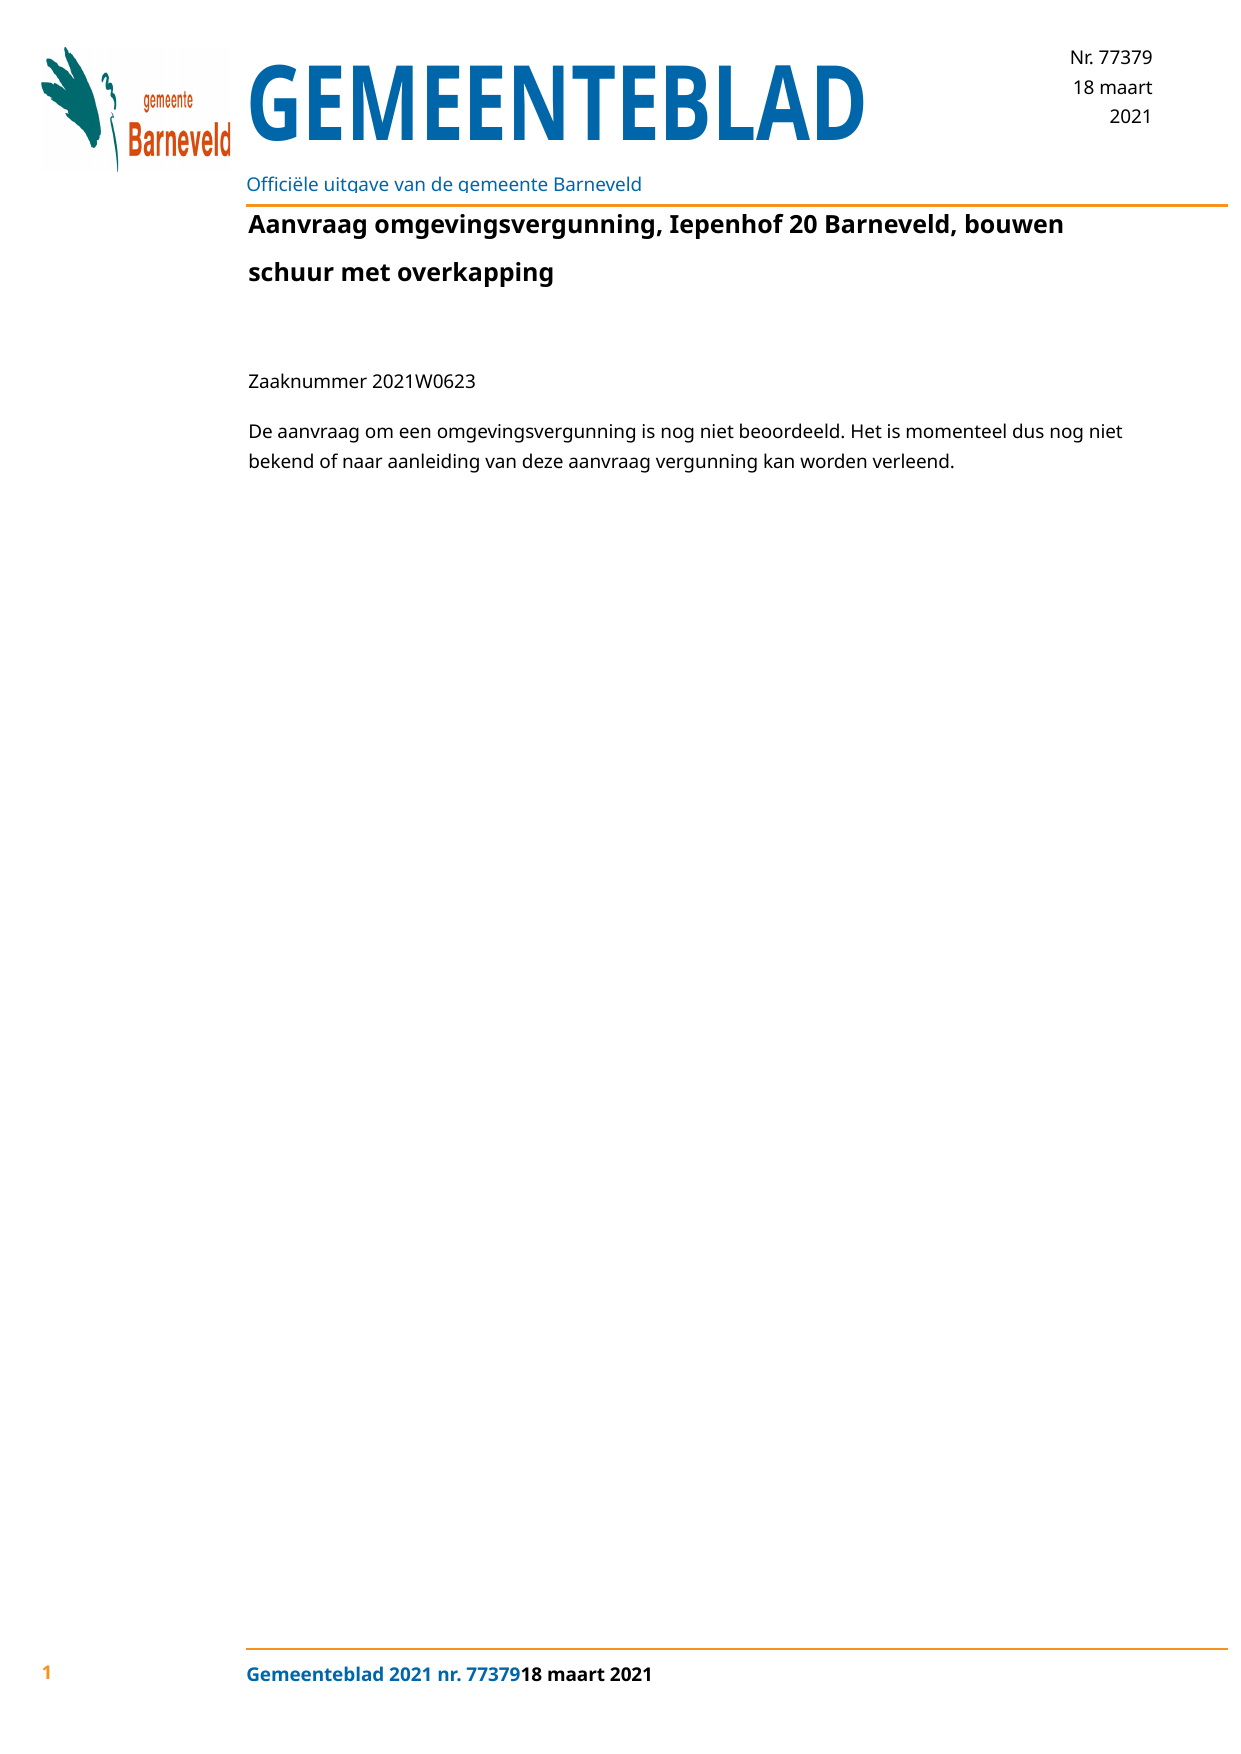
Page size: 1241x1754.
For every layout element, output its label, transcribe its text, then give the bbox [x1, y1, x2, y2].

text De aanvraag om een omgevingsvergunning is nog niet beoordeeld. Het is momenteel dus nog niet bekend of naar aanleiding van deze aanvraag vergunning kan worden verleend. [248, 419, 1152, 474]
text Zaaknummer 2021W0623 [248, 368, 1152, 394]
picture [41, 47, 231, 172]
text Aanvraag omgevingsvergunning, Iepenhof 20 Barneveld, bouwen schuur met overkapping [248, 207, 1152, 288]
